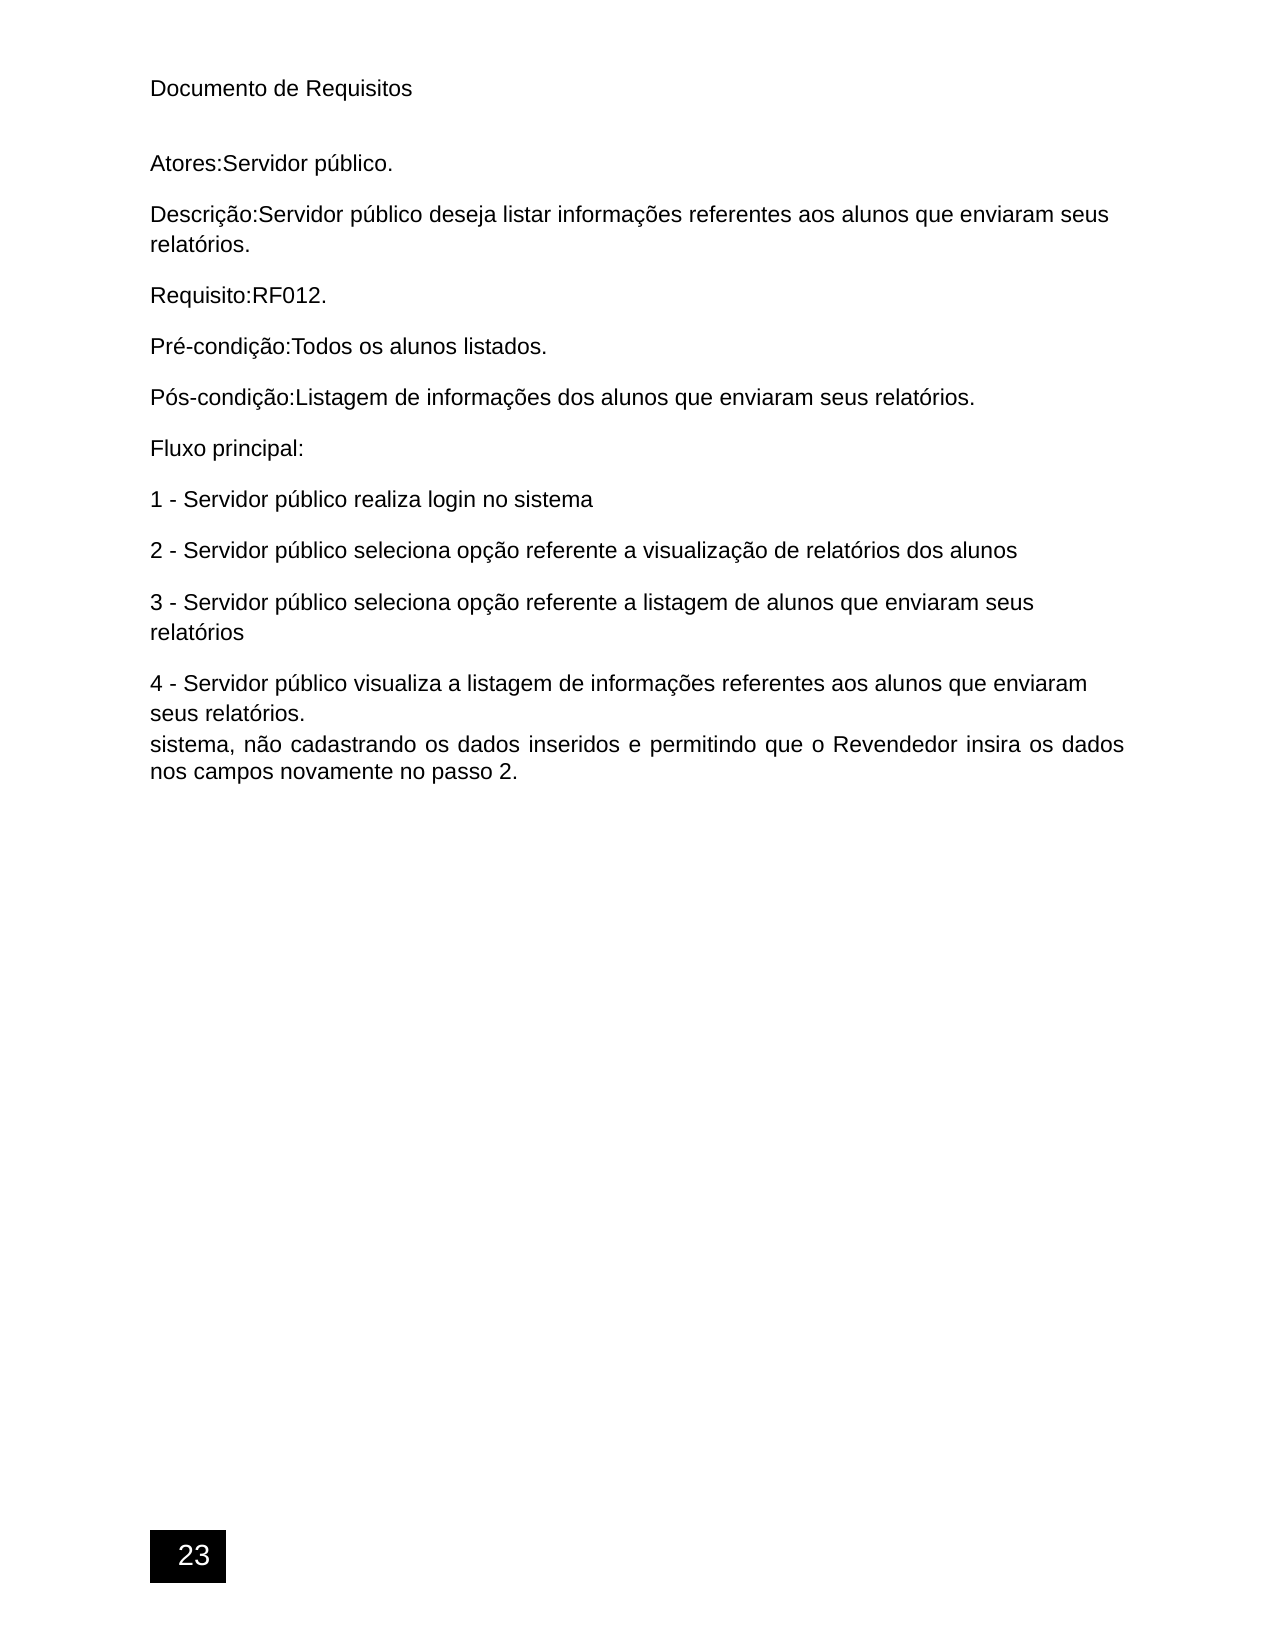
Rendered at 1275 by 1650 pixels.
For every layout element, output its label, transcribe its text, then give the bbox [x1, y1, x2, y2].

text 3 - Servidor público seleciona opção referente a listagem de alunos que enviaram seus relatórios [150, 588, 1125, 645]
text 4 - Servidor público visualiza a listagem de informações referentes aos alunos que enviaram seus relatórios. [150, 670, 1125, 726]
text Fluxo principal: [150, 435, 1125, 462]
text 1 - Servidor público realiza login no sistema [150, 486, 1125, 513]
text sistema, não cadastrando os dados inseridos e permitindo que o Revendedor insira os dados nos campos novamente no passo 2. [150, 731, 1125, 784]
text Requisito:RF012. [150, 282, 1125, 309]
text Atores:Servidor público. [150, 150, 1125, 176]
text 2 - Servidor público seleciona opção referente a visualização de relatórios dos alunos [150, 537, 1125, 564]
text Descrição:Servidor público deseja listar informações referentes aos alunos que enviaram seus relatórios. [150, 201, 1125, 258]
text Pré-condição:Todos os alunos listados. [150, 333, 1125, 360]
text Pós-condição:Listagem de informações dos alunos que enviaram seus relatórios. [150, 384, 1125, 411]
